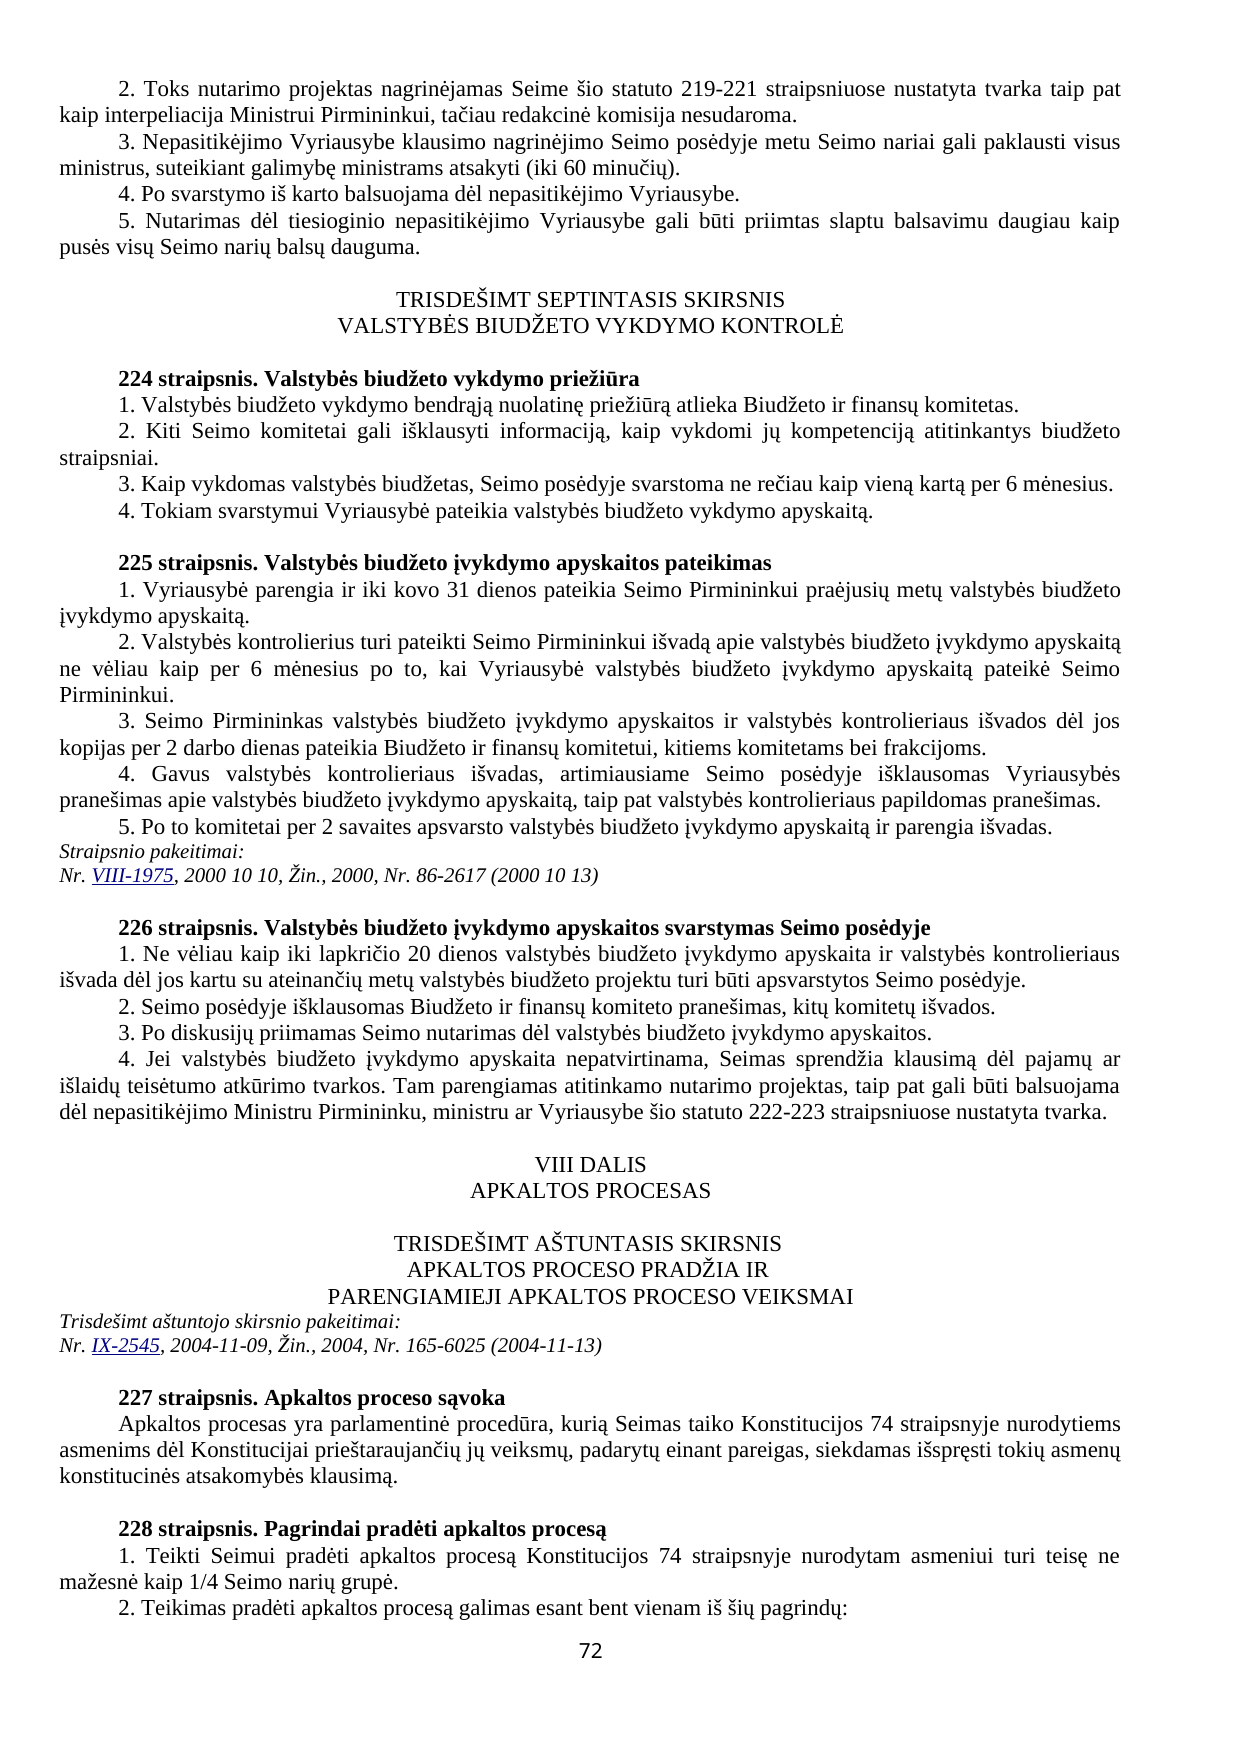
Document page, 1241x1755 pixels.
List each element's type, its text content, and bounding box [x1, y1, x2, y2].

text Straipsnio pakeitimai: [59, 839, 1122, 863]
text TRISDEŠIMT SEPTINTASIS SKIRSNIS [59, 286, 1122, 312]
text 2. Kiti Seimo komitetai gali išklausyti informaciją, kaip vykdomi jų kompetenciją atitinkantys biudžeto straipsniai. [59, 418, 1122, 470]
text Nr. VIII-1975, 2000 10 10, Žin., 2000, Nr. 86-2617 (2000 10 13) [59, 863, 1122, 887]
text 4. Po svarstymo iš karto balsuojama dėl nepasitikėjimo Vyriausybe. [59, 180, 1122, 207]
text Apkaltos procesas yra parlamentinė procedūra, kurią Seimas taiko Konstitucijos 74 straipsnyje nurodytiems asmenims dėl Konstitucijai prieštaraujančių jų veiksmų, padarytų einant pareigas, siekdamas išspręsti tokių asmenų konstitucinės atsakomybės klausimą. [59, 1410, 1122, 1489]
text 4. Tokiam svarstymui Vyriausybė pateikia valstybės biudžeto vykdymo apyskaitą. [59, 497, 1122, 523]
text Trisdešimt aštuntojo skirsnio pakeitimai: [59, 1309, 1122, 1333]
text 2. Teikimas pradėti apkaltos procesą galimas esant bent vienam iš šių pagrindų: [59, 1594, 1122, 1621]
text 4. Gavus valstybės kontrolieriaus išvadas, artimiausiame Seimo posėdyje išklausomas Vyriausybės pranešimas apie valstybės biudžeto įvykdymo apyskaitą, taip pat valstybės kontrolieriaus papildomas pranešimas. [59, 760, 1122, 813]
text 3. Kaip vykdomas valstybės biudžetas, Seimo posėdyje svarstoma ne rečiau kaip vieną kartą per 6 mėnesius. [59, 470, 1122, 497]
text Nr. IX-2545, 2004-11-09, Žin., 2004, Nr. 165-6025 (2004-11-13) [59, 1333, 1122, 1357]
text 1. Ne vėliau kaip iki lapkričio 20 dienos valstybės biudžeto įvykdymo apyskaita ir valstybės kontrolieriaus išvada dėl jos kartu su ateinančių metų valstybės biudžeto projektu turi būti apsvarstytos Seimo posėdyje. [59, 940, 1122, 993]
text PARENGIAMIEJI APKALTOS PROCESO VEIKSMAI [59, 1283, 1122, 1309]
text 227 straipsnis. Apkaltos proceso sąvoka [59, 1383, 1122, 1410]
text 2. Valstybės kontrolierius turi pateikti Seimo Pirmininkui išvadą apie valstybės biudžeto įvykdymo apyskaitą ne vėliau kaip per 6 mėnesius po to, kai Vyriausybė valstybės biudžeto įvykdymo apyskaitą pateikė Seimo Pirmininkui. [59, 628, 1122, 707]
text 225 straipsnis. Valstybės biudžeto įvykdymo apyskaitos pateikimas [59, 549, 1122, 576]
text 1. Valstybės biudžeto vykdymo bendrąją nuolatinę priežiūrą atlieka Biudžeto ir finansų komitetas. [59, 391, 1122, 418]
text 4. Jei valstybės biudžeto įvykdymo apyskaita nepatvirtinama, Seimas sprendžia klausimą dėl pajamų ar išlaidų teisėtumo atkūrimo tvarkos. Tam parengiamas atitinkamo nutarimo projektas, taip pat gali būti balsuojama dėl nepasitikėjimo Ministru Pirmininku, ministru ar Vyriausybe šio statuto 222-223 straipsniuose nustatyta tvarka. [59, 1046, 1122, 1124]
text APKALTOS PROCESAS [59, 1177, 1122, 1204]
text 2. Seimo posėdyje išklausomas Biudžeto ir finansų komiteto pranešimas, kitų komitetų išvados. [59, 993, 1122, 1019]
text APKALTOS PROCESO PRADŽIA IR [59, 1256, 1122, 1283]
text 3. Po diskusijų priimamas Seimo nutarimas dėl valstybės biudžeto įvykdymo apyskaitos. [59, 1019, 1122, 1046]
text 1. Teikti Seimui pradėti apkaltos procesą Konstitucijos 74 straipsnyje nurodytam asmeniui turi teisę ne mažesnė kaip 1/4 Seimo narių grupė. [59, 1542, 1122, 1594]
text 226 straipsnis. Valstybės biudžeto įvykdymo apyskaitos svarstymas Seimo posėdyje [118, 914, 1122, 940]
text 3. Nepasitikėjimo Vyriausybe klausimo nagrinėjimo Seimo posėdyje metu Seimo nariai gali paklausti visus ministrus, suteikiant galimybę ministrams atsakyti (iki 60 minučių). [59, 128, 1122, 180]
text VIII DALIS [59, 1151, 1122, 1177]
text 1. Vyriausybė parengia ir iki kovo 31 dienos pateikia Seimo Pirmininkui praėjusių metų valstybės biudžeto įvykdymo apyskaitą. [59, 576, 1122, 628]
text 3. Seimo Pirmininkas valstybės biudžeto įvykdymo apyskaitos ir valstybės kontrolieriaus išvados dėl jos kopijas per 2 darbo dienas pateikia Biudžeto ir finansų komitetui, kitiems komitetams bei frakcijoms. [59, 707, 1122, 760]
text 2. Toks nutarimo projektas nagrinėjamas Seime šio statuto 219-221 straipsniuose nustatyta tvarka taip pat kaip interpeliacija Ministrui Pirmininkui, tačiau redakcinė komisija nesudaroma. [59, 75, 1122, 128]
text TRISDEŠIMT AŠTUNTASIS SKIRSNIS [59, 1230, 1122, 1256]
text 224 straipsnis. Valstybės biudžeto vykdymo priežiūra [59, 365, 1122, 391]
text VALSTYBĖS BIUDŽETO VYKDYMO KONTROLĖ [59, 312, 1122, 338]
text 228 straipsnis. Pagrindai pradėti apkaltos procesą [59, 1515, 1122, 1542]
text 5. Nutarimas dėl tiesioginio nepasitikėjimo Vyriausybe gali būti priimtas slaptu balsavimu daugiau kaip pusės visų Seimo narių balsų dauguma. [59, 207, 1122, 259]
text 5. Po to komitetai per 2 savaites apsvarsto valstybės biudžeto įvykdymo apyskaitą ir parengia išvadas. [59, 813, 1122, 839]
